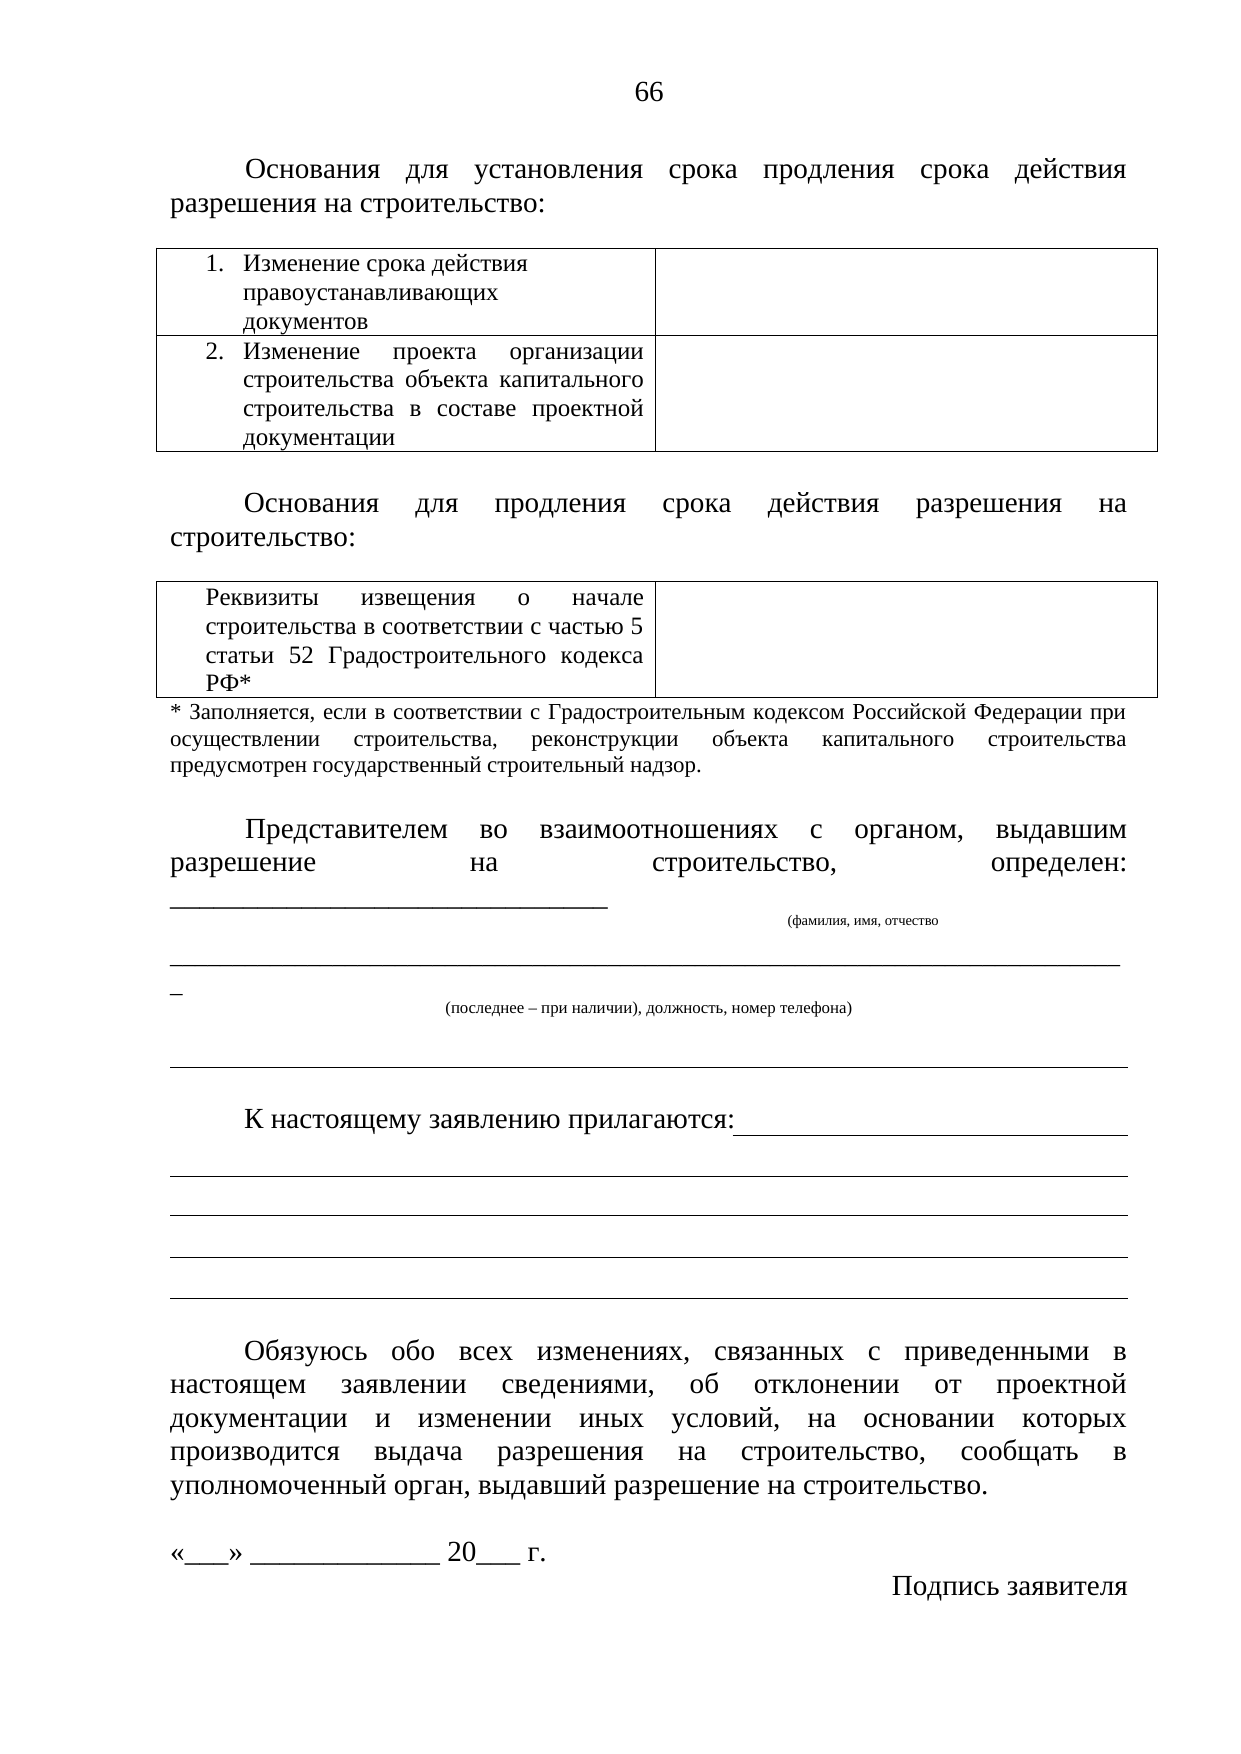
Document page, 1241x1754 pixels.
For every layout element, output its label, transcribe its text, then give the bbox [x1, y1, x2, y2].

table_header Изменение срока действия правоустанавливающих документов [157, 249, 655, 335]
table_header [656, 582, 1157, 697]
table_header Реквизиты извещения о начале строительства в соответствии с частью 5 статьи 52 Градостроительного кодекса РФ* [157, 582, 655, 697]
text Основания для продления срока действия разрешения на строительство: [170, 485, 1128, 552]
text К настоящему заявлению прилагаются: [170, 1102, 1128, 1135]
table_cell Изменение проекта организации строительства объекта капитального строительства в составе проектной документации [157, 336, 655, 451]
text _____________________________________________________________________________ [170, 940, 1128, 998]
text * Заполняется, если в соответствии с Градостроительным кодексом Российской Федерации при осуществлении строительства, реконструкции объекта капитального строительства предусмотрен государственный строительный надзор. [170, 698, 1128, 777]
text Представителем во взаимоотношениях с органом, выдавшим разрешение на строительство, определен: ______________________________ [170, 811, 1128, 912]
text Подпись заявителя [226, 1568, 1128, 1601]
text Обязуюсь обо всех изменениях, связанных с приведенными в настоящем заявлении сведениями, об отклонении от проектной документации и изменении иных условий, на основании которых производится выдача разрешения на строительство, сообщать в уполномоченный орган, выдавший разрешение на строительство. [170, 1333, 1128, 1501]
text Основания для установления срока продления срока действия разрешения на строительство: [170, 152, 1128, 219]
text «___» _____________ 20___ г. [170, 1534, 1128, 1568]
text (последнее – при наличии), должность, номер телефона) [170, 998, 1128, 1031]
table_header [656, 249, 1157, 335]
table_cell [656, 336, 1157, 451]
text (фамилия, имя, отчество [598, 912, 1128, 940]
